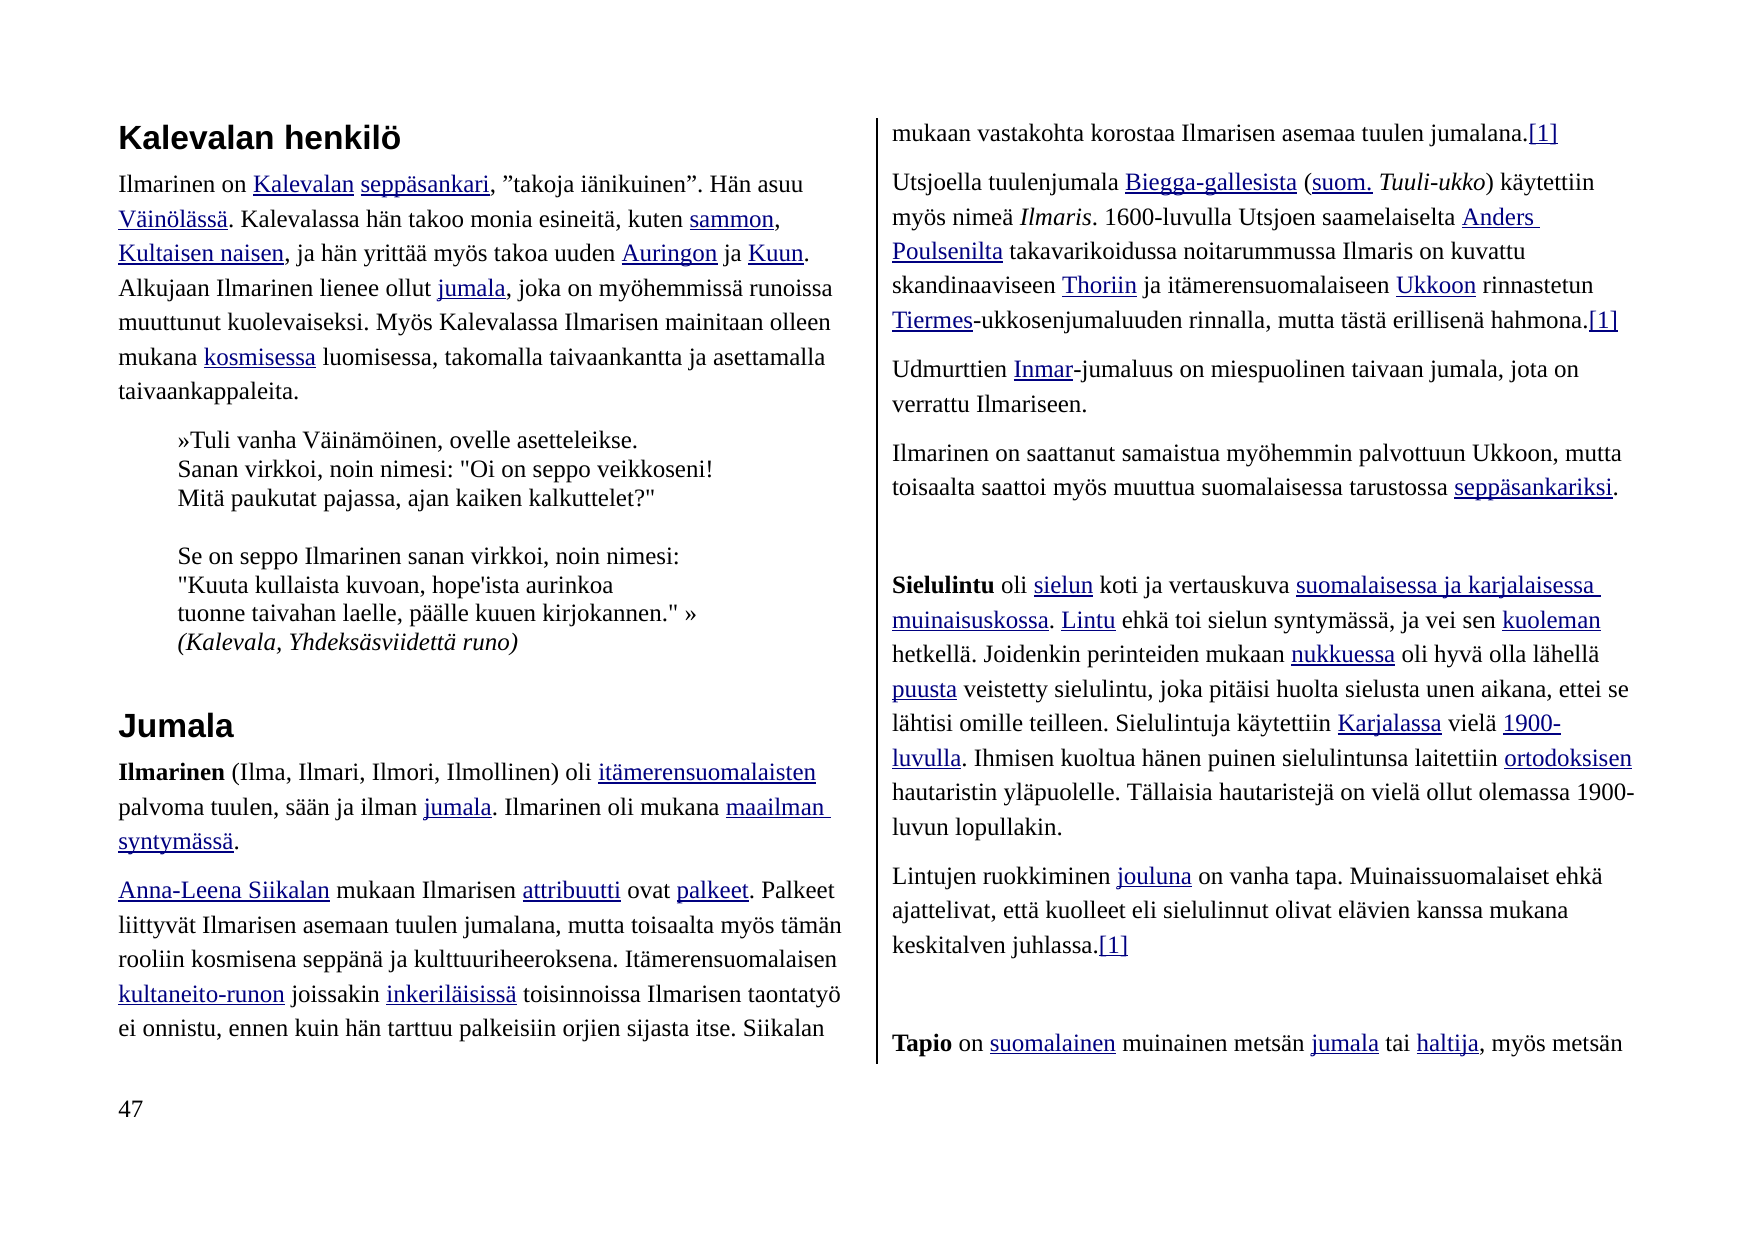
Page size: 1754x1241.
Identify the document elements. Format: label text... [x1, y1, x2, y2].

text mukaan vastakohta korostaa Ilmarisen asemaa tuulen jumalana.[1] [892, 118, 1635, 147]
text »Tuli vanha Väinämöinen, ovelle asetteleikse. Sanan virkkoi, noin nimesi: "Oi on seppo veikkoseni! Mitä paukutat pajassa, ajan kaiken kalkuttelet?" [177, 425, 803, 511]
text Sielulintu oli sielun koti ja vertauskuva suomalaisessa ja karjalaisessa muinaisuskossa. Lintu ehkä toi sielun syntymässä, ja vei sen kuoleman hetkellä. Joidenkin perinteiden mukaan nukkuessa oli hyvä olla lähellä puusta veistetty sielulintu, joka pitäisi huolta sielusta unen aikana, ettei se lähtisi omille teilleen. Sielulintuja käytettiin Karjalassa vielä 1900-luvulla. Ihmisen kuoltua hänen puinen sielulintunsa laitettiin ortodoksisen hautaristin yläpuolelle. Tällaisia hautaristejä on vielä ollut olemassa 1900-luvun lopullakin. [892, 570, 1635, 840]
text Udmurttien Inmar-jumaluus on miespuolinen taivaan jumala, jota on verrattu Ilmariseen. [892, 354, 1635, 417]
subtitle Kalevalan henkilö [118, 118, 862, 157]
text Ilmarinen (Ilma, Ilmari, Ilmori, Ilmollinen) oli itämerensuomalaisten palvoma tuulen, sään ja ilman jumala. Ilmarinen oli mukana maailman syntymässä. [118, 757, 862, 855]
text Ilmarinen on Kalevalan seppäsankari, ”takoja iänikuinen”. Hän asuu Väinölässä. Kalevalassa hän takoo monia esineitä, kuten sammon, Kultaisen naisen, ja hän yrittää myös takoa uuden Auringon ja Kuun. Alkujaan Ilmarinen lienee ollut jumala, joka on myöhemmissä runoissa muuttunut kuolevaiseksi. Myös Kalevalassa Ilmarisen mainitaan olleen mukana kosmisessa luomisessa, takomalla taivaankantta ja asettamalla taivaankappaleita. [118, 169, 862, 405]
text Lintujen ruokkiminen jouluna on vanha tapa. Muinaissuomalaiset ehkä ajattelivat, että kuolleet eli sielulinnut olivat elävien kanssa mukana keskitalven juhlassa.[1] [892, 861, 1635, 958]
text Utsjoella tuulenjumala Biegga-gallesista (suom. Tuuli-ukko) käytettiin myös nimeä Ilmaris. 1600-luvulla Utsjoen saamelaiselta Anders Poulsenilta takavarikoidussa noitarummussa Ilmaris on kuvattu skandinaaviseen Thoriin ja itämerensuomalaiseen Ukkoon rinnastetun Tiermes-ukkosenjumaluuden rinnalla, mutta tästä erillisenä hahmona.[1] [892, 167, 1635, 334]
subtitle Jumala [118, 706, 862, 745]
text Tapio on suomalainen muinainen metsän jumala tai haltija, myös metsän [892, 1028, 1635, 1057]
text Ilmarinen on saattanut samaistua myöhemmin palvottuun Ukkoon, mutta toisaalta saattoi myös muuttua suomalaisessa tarustossa seppäsankariksi. [892, 438, 1635, 501]
text Se on seppo Ilmarinen sanan virkkoi, noin nimesi: "Kuuta kullaista kuvoan, hope'ista aurinkoa tuonne taivahan laelle, päälle kuuen kirjokannen." » (Kalevala, Yhdeksäsviidettä runo) [177, 541, 803, 656]
text Anna-Leena Siikalan mukaan Ilmarisen attribuutti ovat palkeet. Palkeet liittyvät Ilmarisen asemaan tuulen jumalana, mutta toisaalta myös tämän rooliin kosmisena seppänä ja kulttuuriheeroksena. Itämerensuomalaisen kultaneito-runon joissakin inkeriläisissä toisinnoissa Ilmarisen taontatyö ei onnistu, ennen kuin hän tarttuu palkeisiin orjien sijasta itse. Siikalan [118, 875, 862, 1042]
